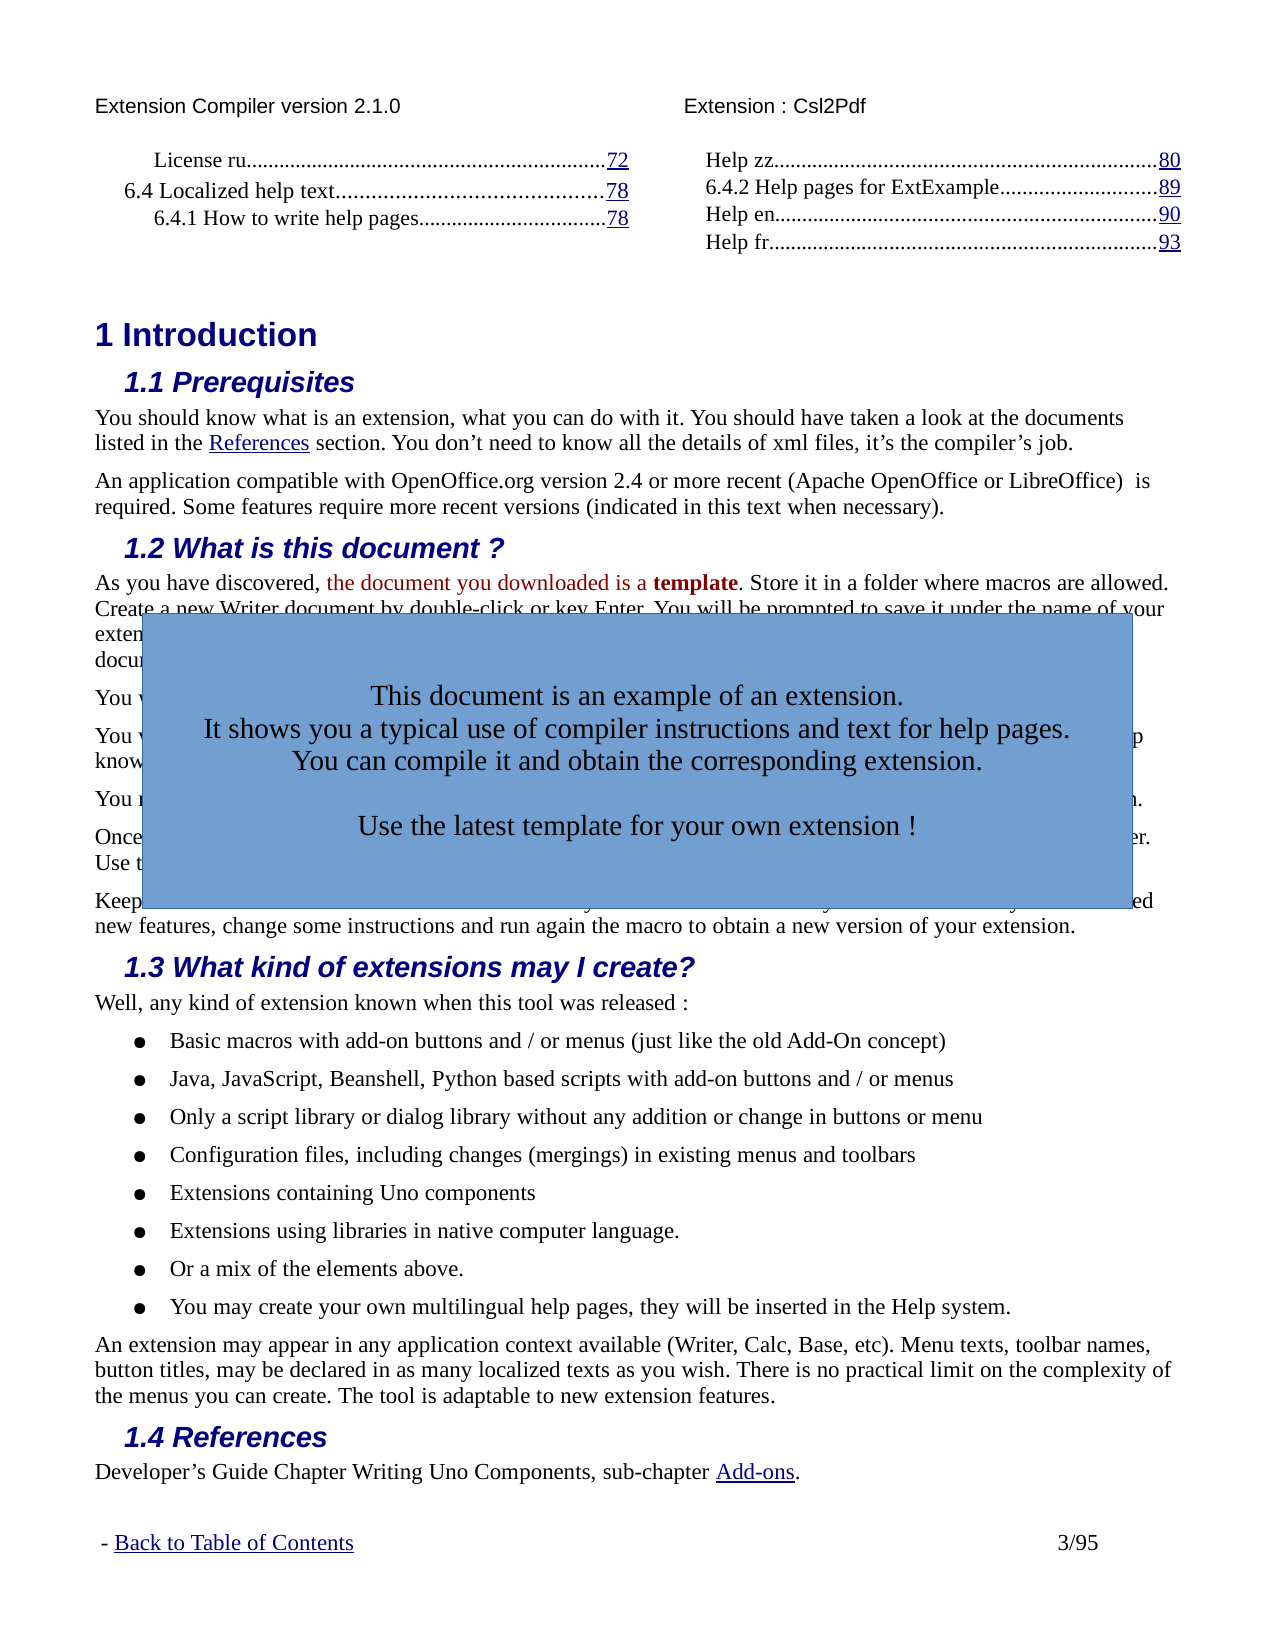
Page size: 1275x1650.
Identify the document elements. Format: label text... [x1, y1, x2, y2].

subtitle References [124, 1421, 1181, 1453]
subtitle Prerequisites [124, 366, 1181, 398]
subtitle Introduction [94, 316, 1181, 353]
list Extensions containing Uno components [132, 1180, 1181, 1205]
text You should know what is an extension, what you can do with it. You should have taken a look at the documents listed in the References section. You don’t need to know all the details of xml files, it’s the compiler’s job. [94, 404, 1181, 456]
text An application compatible with OpenOffice.org version 2.4 or more recent (Apache OpenOffice or LibreOffice) is required. Some features require more recent versions (indicated in this text when necessary). [94, 468, 1181, 519]
list Extensions using libraries in native computer language. [132, 1218, 1181, 1243]
text Developer’s Guide Chapter Writing Uno Components, sub-chapter Add-ons. [94, 1459, 1181, 1485]
text Help en 90 [705, 202, 1181, 227]
text Well, any kind of extension known when this tool was released : [94, 990, 1181, 1015]
list Configuration files, including changes (mergings) in existing menus and toolbars [132, 1142, 1181, 1167]
list Or a mix of the elements above. [132, 1256, 1181, 1281]
text License ru 72 [153, 147, 629, 172]
text As you have discovered, the document you downloaded is a template. Store it in a folder where macros are allowed. Create a new Writer document by double-click or key Enter. You will be prompted to save it under the name of your extension in a dedicated folder where macro execution is allowed. Do not put the version in this name. Now the document title and header display the filename of the document. [94, 570, 1181, 672]
list You may create your own multilingual help pages, they will be inserted in the Help system. [132, 1294, 1181, 1319]
text Keep this document and its dedicated folder. Later if you are not satisfied with your extension or if you have added new features, change some instructions and run again the macro to obtain a new version of your extension. [94, 888, 1181, 939]
text An extension may appear in any application context available (Writer, Calc, Base, etc). Menu texts, toolbar names, button titles, may be declared in as many localized texts as you wish. There is no practical limit on the complexity of the menus you can create. The tool is adaptable to new extension features. [94, 1332, 1181, 1408]
text Help zz 80 [705, 147, 1181, 172]
list Basic macros with add-on buttons and / or menus (just like the old Add-On concept) [132, 1028, 1181, 1053]
subtitle What kind of extensions may I create? [124, 951, 1181, 984]
text 6.4.2 Help pages for ExtExample 89 [705, 175, 1181, 199]
list Only a script library or dialog library without any addition or change in buttons or menu [132, 1104, 1181, 1129]
list Java, JavaScript, Beanshell, Python based scripts with add-on buttons and / or menus [132, 1066, 1181, 1091]
text 6.4 Localized help text 78 [124, 178, 629, 203]
subtitle What is this document ? [124, 532, 1181, 564]
text Help fr 93 [705, 230, 1181, 254]
text 6.4.1 How to write help pages 78 [153, 206, 629, 231]
